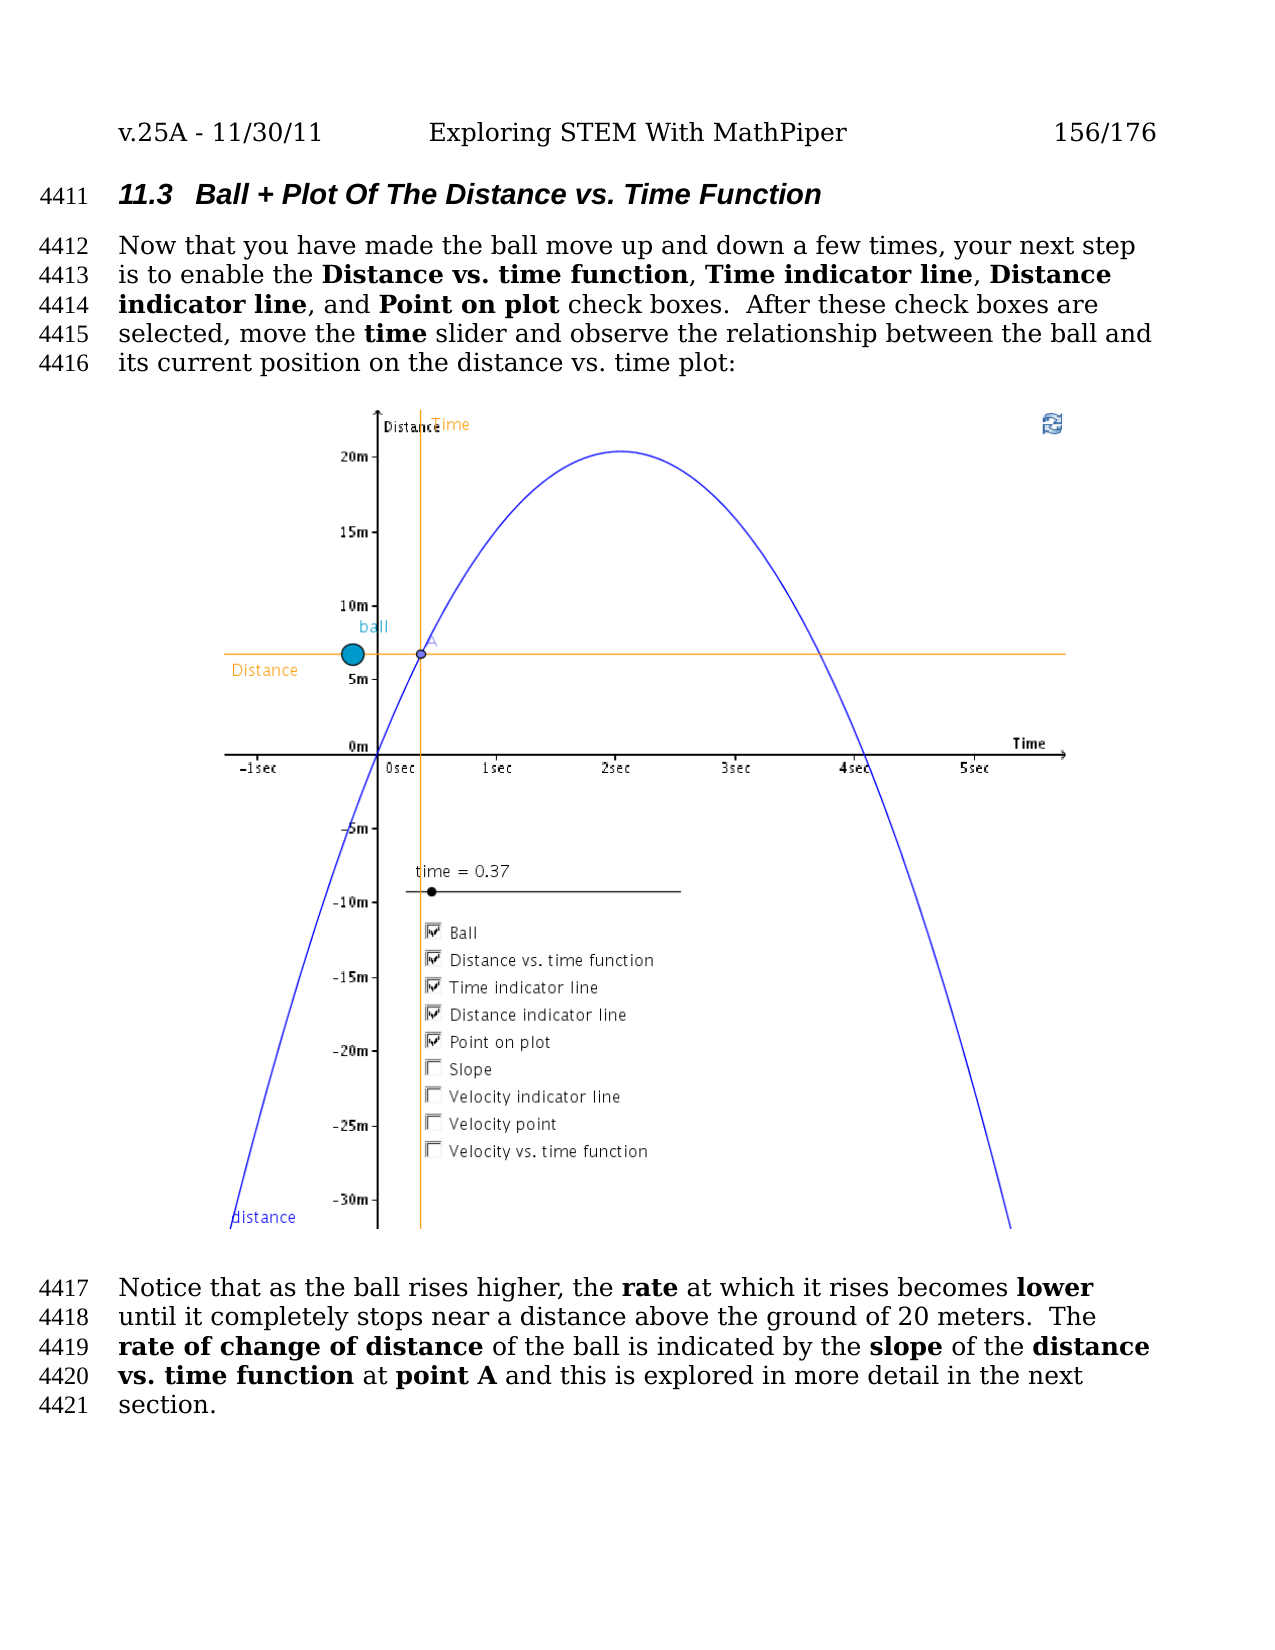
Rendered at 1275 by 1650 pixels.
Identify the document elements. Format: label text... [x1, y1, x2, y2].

picture [224, 410, 1066, 1229]
text Now that you have made the ball move up and down a few times, your next step is to enable the Distance vs. time function, Time indicator line, Distance indicator line, and Point on plot check boxes. After these check boxes are selected, move the time slider and observe the relationship between the ball and its current position on the distance vs. time plot: [118, 231, 1157, 378]
subtitle Ball + Plot Of The Distance vs. Time Function [118, 177, 1157, 210]
text Notice that as the ball rises higher, the rate at which it rises becomes lower until it completely stops near a distance above the ground of 20 meters. The rate of change of distance of the ball is indicated by the slope of the distance vs. time function at point A and this is explored in more detail in the next section. [118, 1273, 1157, 1419]
